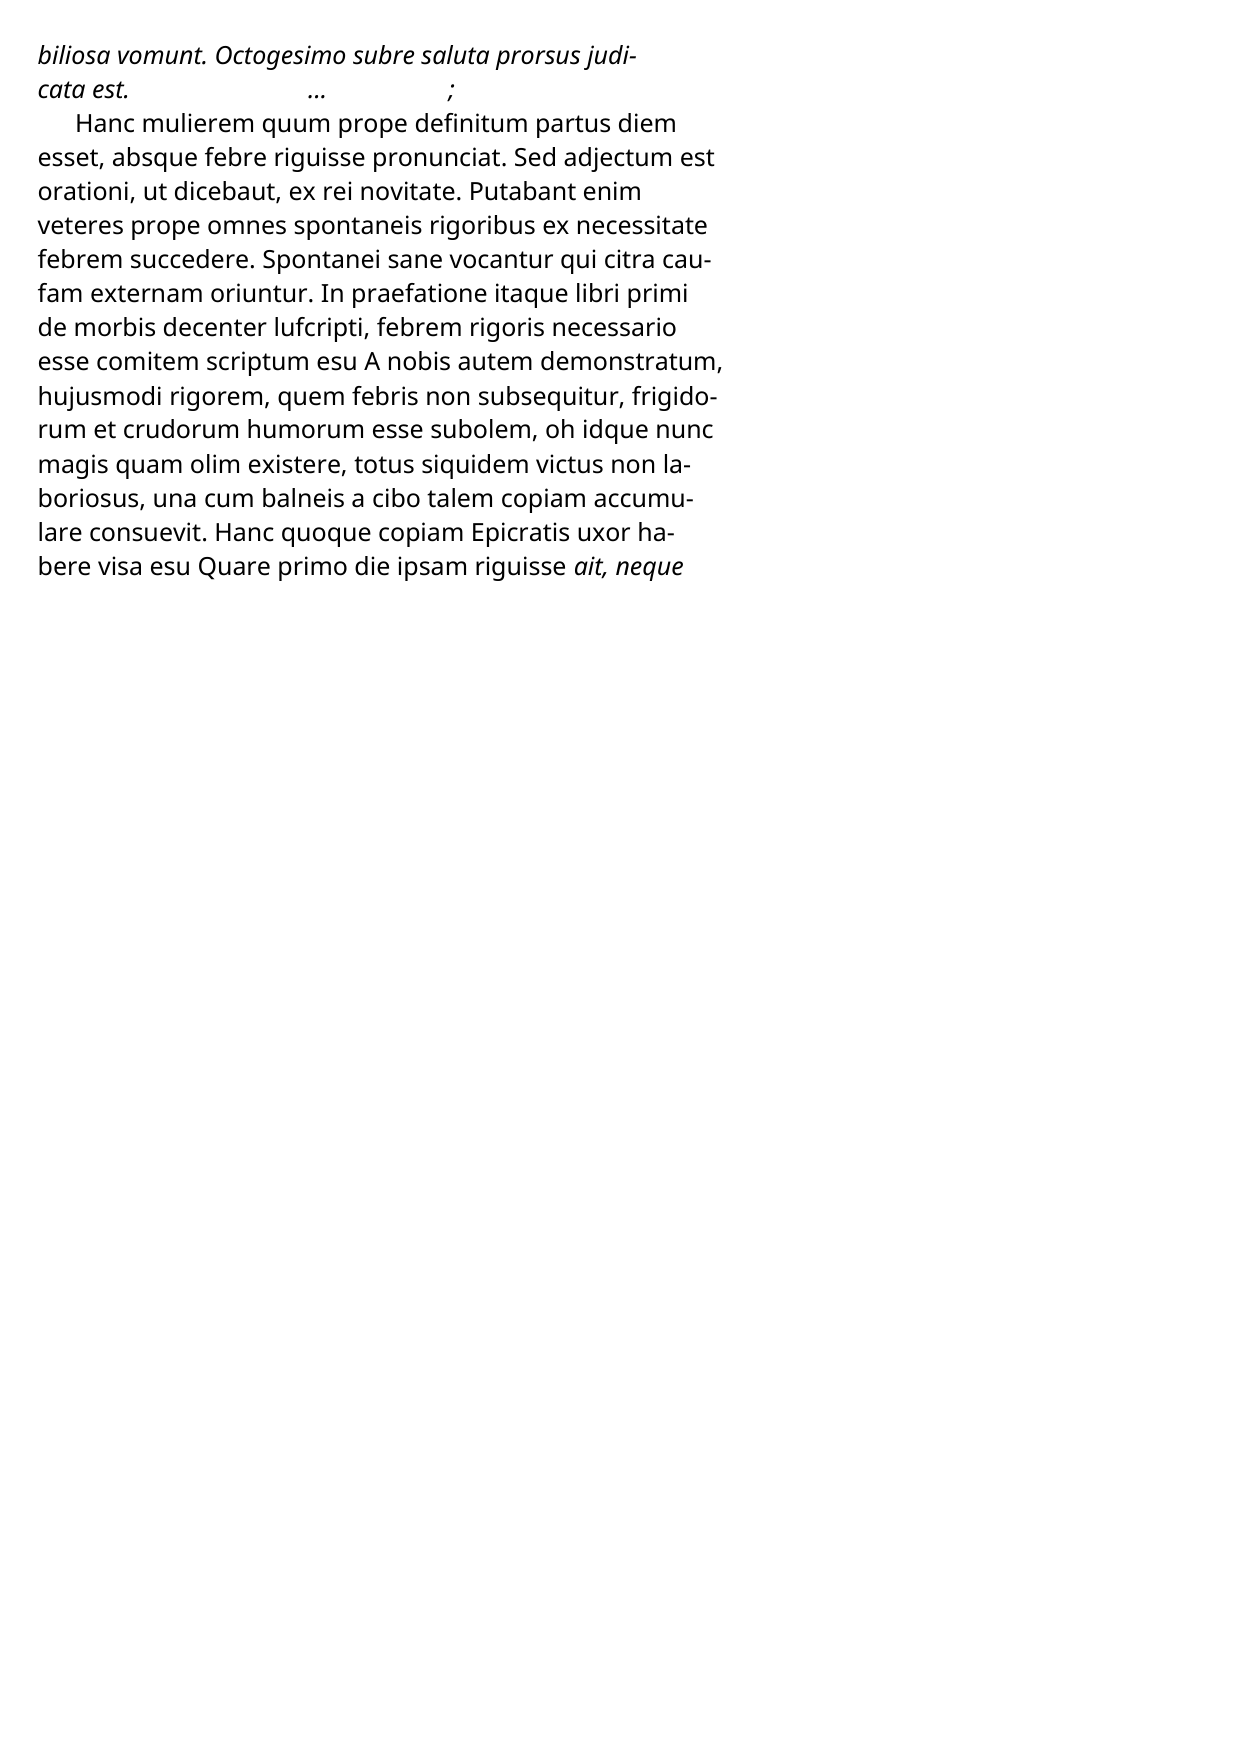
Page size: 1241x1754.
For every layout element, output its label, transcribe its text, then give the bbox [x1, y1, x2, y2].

text Hanc mulierem quum prope definitum partus diem esset, absque febre riguisse pronunciat. Sed adjectum est orationi, ut dicebaut, ex rei novitate. Putabant enim veteres prope omnes spontaneis rigoribus ex necessitate febrem succedere. Spontanei sane vocantur qui citra cau- fam externam oriuntur. In praefatione itaque libri primi de morbis decenter lufcripti, febrem rigoris necessario esse comitem scriptum esu A nobis autem demonstratum, hujusmodi rigorem, quem febris non subsequitur, frigido- rum et crudorum humorum esse subolem, oh idque nunc magis quam olim existere, totus siquidem victus non la- boriosus, una cum balneis a cibo talem copiam accumu- lare consuevit. Hanc quoque copiam Epicratis uxor ha- bere visa esu Quare primo die ipsam riguisse ait, neque [37, 106, 1203, 582]
text biliosa vomunt. Octogesimo subre saluta prorsus judi- cata est. ... ; [37, 37, 1203, 106]
